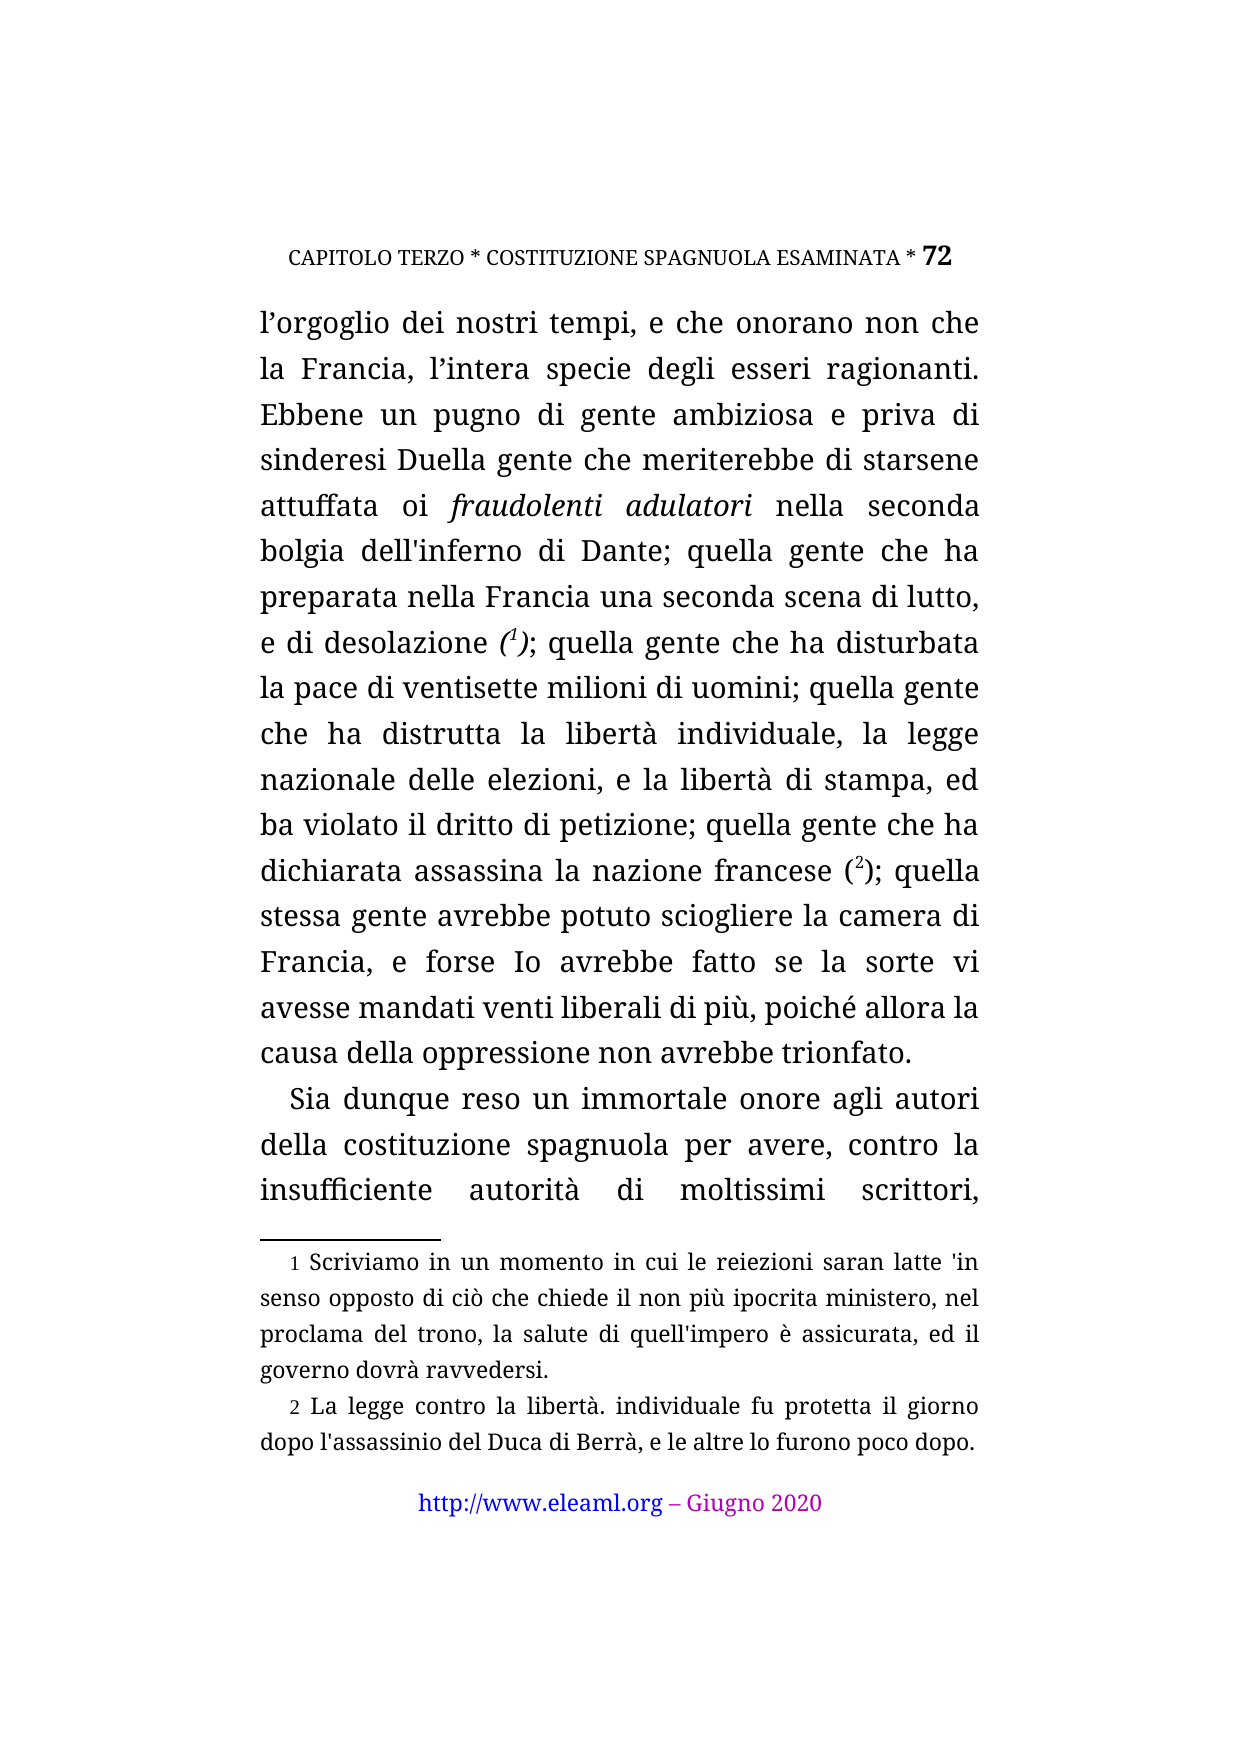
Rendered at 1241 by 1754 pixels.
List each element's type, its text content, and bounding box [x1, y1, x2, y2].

text Scriviamo in un momento in cui le reiezioni saran latte 'in senso opposto di ciò che chiede il non più ipocrita ministero, nel proclama del trono, la salute di quell'impero è assicurata, ed il governo dovrà ravvedersi. [260, 1246, 980, 1385]
text La legge contro la libertà. individuale fu protetta il giorno dopo l'assassinio del Duca di Berrà, e le altre lo furono poco dopo. [260, 1390, 980, 1457]
text Sia dunque reso un immortale onore agli autori della costituzione spagnuola per avere, contro la insufficiente autorità di moltissimi scrittori, [260, 1078, 980, 1209]
text l’orgoglio dei nostri tempi, e che onorano non che la Francia, l’intera specie degli esseri ragionanti. Ebbene un pugno di gente ambiziosa e priva di sinderesi Duella gente che meriterebbe di starsene attuffata oi fraudolenti adulatori nella seconda bolgia dell'inferno di Dante; quella gente che ha preparata nella Francia una seconda scena di lutto, e di desolazione (); quella gente che ha disturbata la pace di ventisette milioni di uomini; quella gente che ha distrutta la libertà individuale, la legge nazionale delle elezioni, e la libertà di stampa, ed ba violato il dritto di petizione; quella gente che ha dichiarata assassina la nazione francese (); quella stessa gente avrebbe potuto sciogliere la camera di Francia, e forse Io avrebbe fatto se la sorte vi avesse mandati venti liberali di più, poiché allora la causa della oppressione non avrebbe trionfato. [260, 303, 980, 1072]
